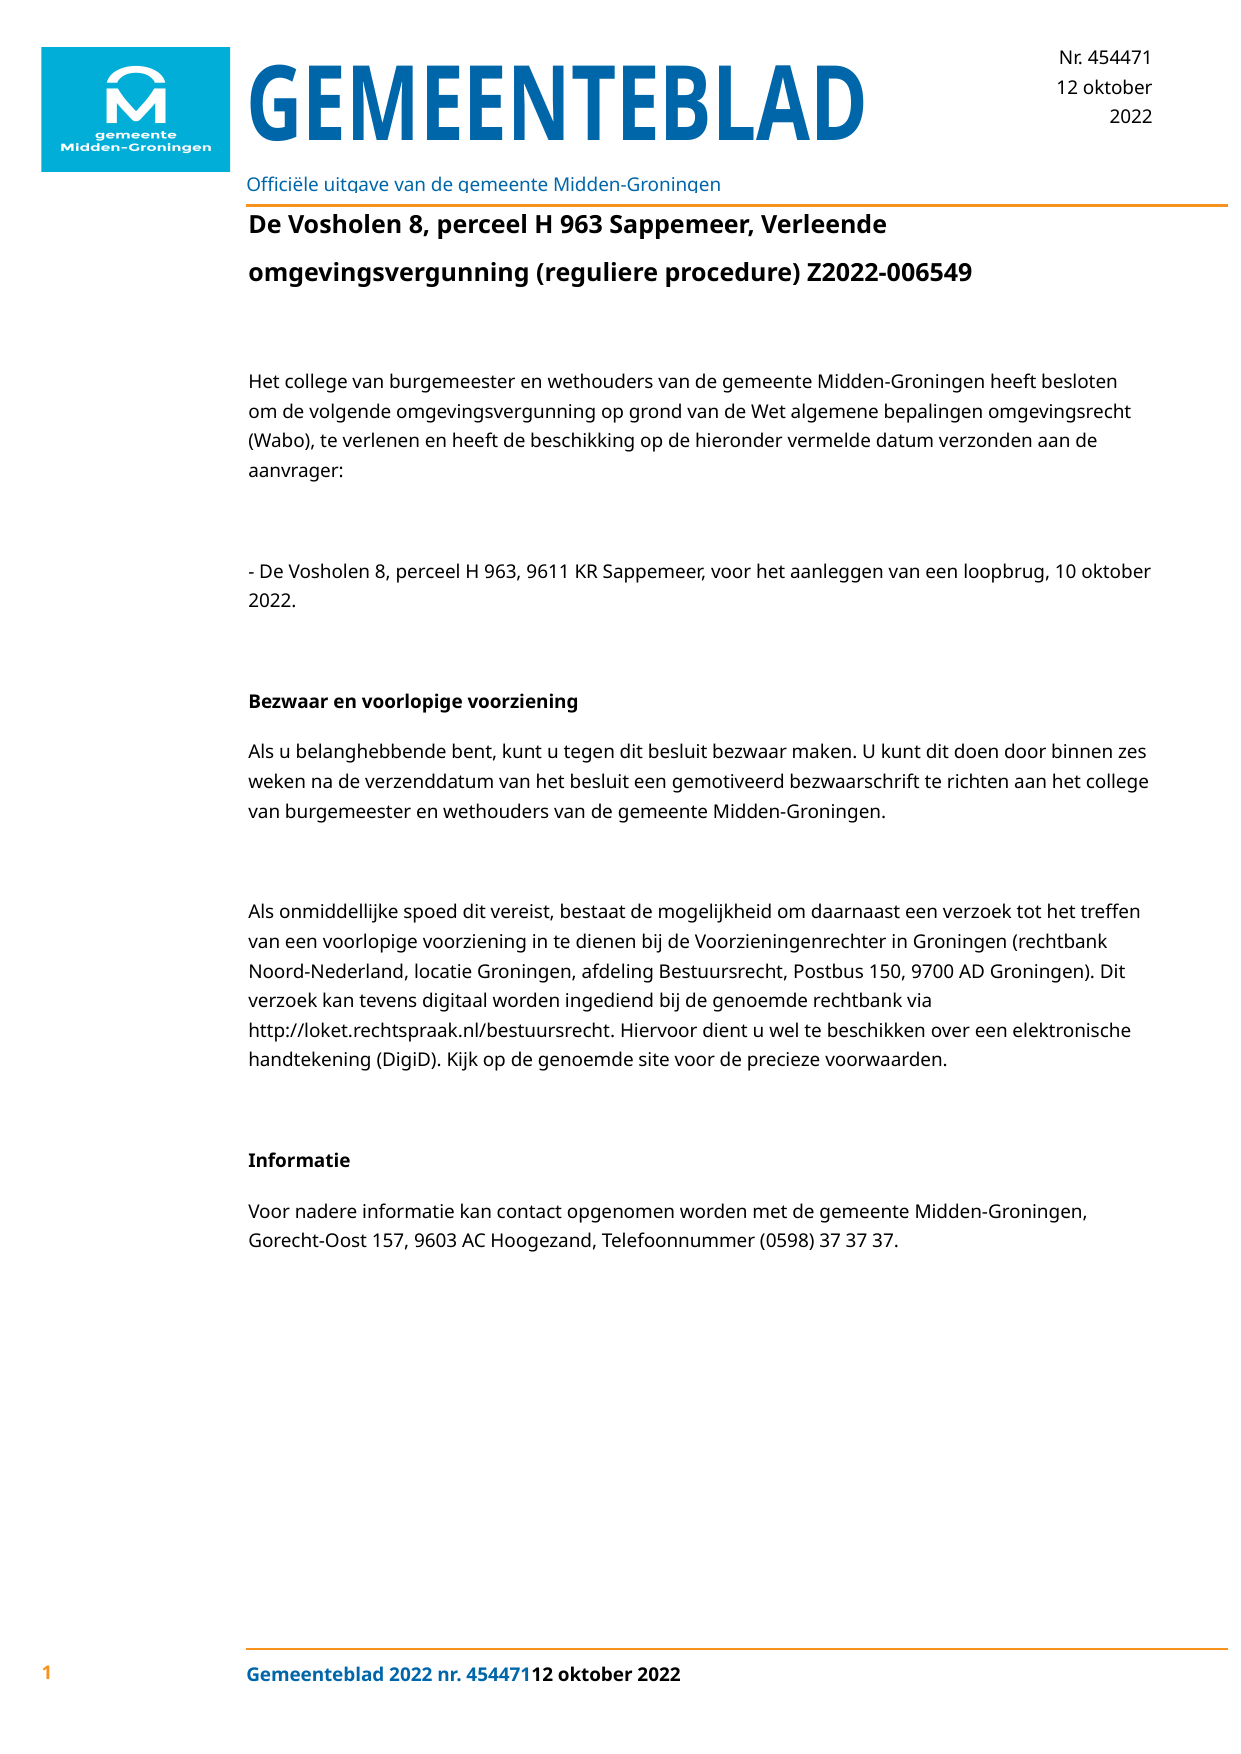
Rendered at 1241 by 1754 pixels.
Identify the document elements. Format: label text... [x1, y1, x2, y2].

text Als u belanghebbende bent, kunt u tegen dit besluit bezwaar maken. U kunt dit doen door binnen zes weken na de verzenddatum van het besluit een gemotiveerd bezwaarschrift te richten aan het college van burgemeester en wethouders van de gemeente Midden-Groningen. [248, 739, 1152, 824]
picture [108, 66, 164, 82]
text Als onmiddellijke spoed dit vereist, bestaat de mogelijkheid om daarnaast een verzoek tot het treffen van een voorlopige voorziening in te dienen bij de Voorzieningenrechter in Groningen (rechtbank Noord-Nederland, locatie Groningen, afdeling Bestuursrecht, Postbus 150, 9700 AD Groningen). Dit verzoek kan tevens digitaal worden ingediend bij de genoemde rechtbank via http://loket.rechtspraak.nl/bestuursrecht. Hiervoor dient u wel te beschikken over een elektronische handtekening (DigiD). Kijk op de genoemde site voor de precieze voorwaarden. [248, 899, 1152, 1072]
text Bezwaar en voorlopige voorziening [248, 688, 1152, 714]
text - De Vosholen 8, perceel H 963, 9611 KR Sappemeer, voor het aanleggen van een loopbrug, 10 oktober 2022. [248, 558, 1152, 613]
picture [107, 89, 165, 122]
text Het college van burgemeester en wethouders van de gemeente Midden-Groningen heeft besloten om de volgende omgevingsvergunning op grond van de Wet algemene bepalingen omgevingsrecht (Wabo), te verlenen en heeft de beschikking op de hieronder vermelde datum verzonden aan de aanvrager: [248, 368, 1152, 483]
text Voor nadere informatie kan contact opgenomen worden met de gemeente Midden-Groningen, Gorecht-Oost 157, 9603 AC Hoogezand, Telefoonnummer (0598) 37 37 37. [248, 1198, 1152, 1253]
text Informatie [248, 1147, 1152, 1173]
picture [184, 146, 190, 153]
text De Vosholen 8, perceel H 963 Sappemeer, Verleende omgevingsvergunning (reguliere procedure) Z2022-006549 [248, 207, 1152, 288]
